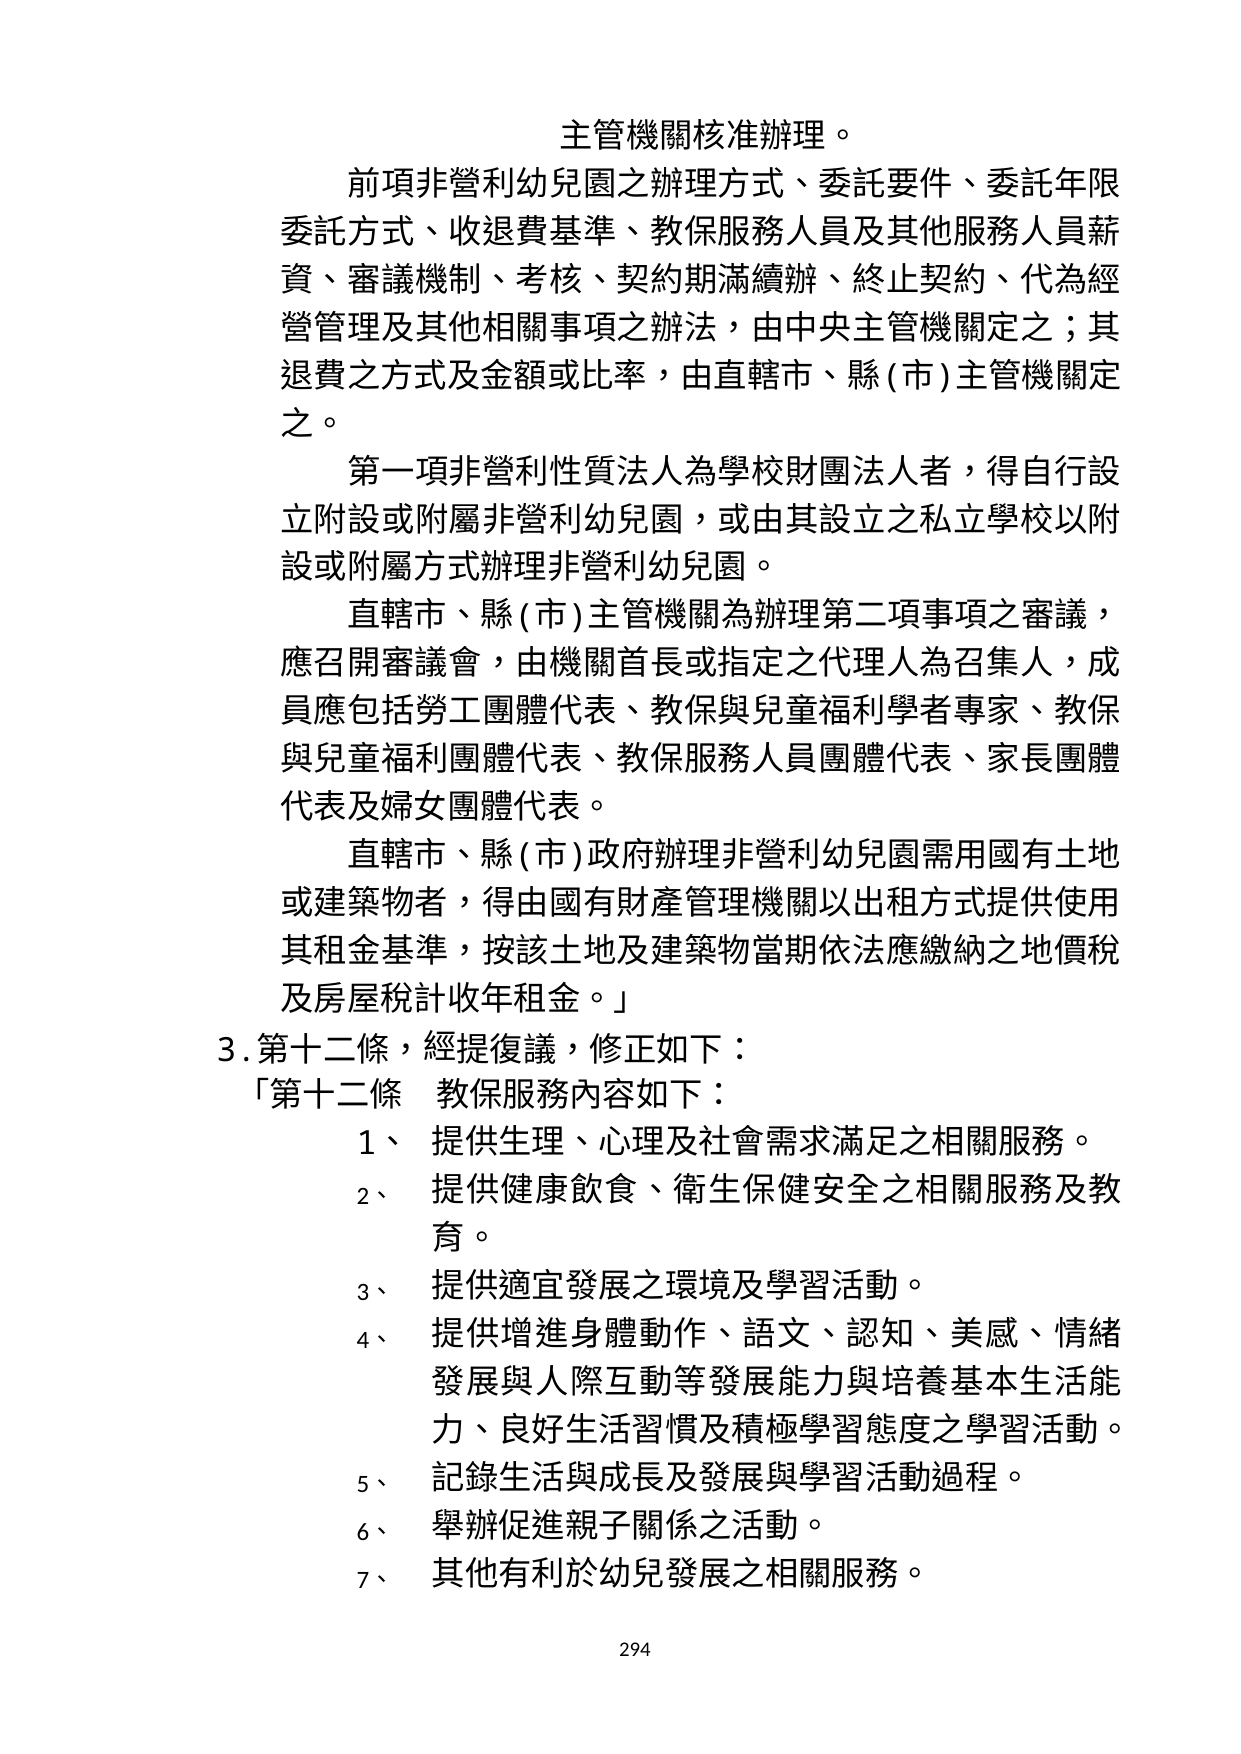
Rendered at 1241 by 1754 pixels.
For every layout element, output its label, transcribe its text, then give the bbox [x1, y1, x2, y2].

text 前項非營利幼兒園之辦理方式、委託要件、委託年限、委託方式、收退費基準、教保服務人員及其他服務人員薪資、審議機制、考核、契約期滿續辦、終止契約、代為經營管理及其他相關事項之辦法，由中央主管機關定之；其退費之方式及金額或比率，由直轄市、縣(市)主管機關定之。 [280, 160, 1122, 448]
list 提供生理、心理及社會需求滿足之相關服務。 [356, 1118, 1122, 1166]
list 主管機關核准辦理。 [413, 112, 1122, 160]
list 提供適宜發展之環境及學習活動。 [356, 1262, 1122, 1310]
text 「第十二條 教保服務內容如下： [236, 1071, 1122, 1118]
text 第一項非營利性質法人為學校財團法人者，得自行設立附設或附屬非營利幼兒園，或由其設立之私立學校以附設或附屬方式辦理非營利幼兒園。 [280, 448, 1122, 591]
list 提供健康飲食、衛生保健安全之相關服務及教育。 [356, 1166, 1122, 1262]
list 記錄生活與成長及發展與學習活動過程。 [356, 1454, 1122, 1502]
list 舉辦促進親子關係之活動。 [356, 1502, 1122, 1550]
text 直轄市、縣(市)主管機關為辦理第二項事項之審議，應召開審議會，由機關首長或指定之代理人為召集人，成員應包括勞工團體代表、教保與兒童福利學者專家、教保與兒童福利團體代表、教保服務人員團體代表、家長團體代表及婦女團體代表。 [280, 591, 1122, 831]
text 3.第十二條，經提復議，修正如下： [196, 1023, 1122, 1071]
list 提供增進身體動作、語文、認知、美感、情緒發展與人際互動等發展能力與培養基本生活能力、良好生活習慣及積極學習態度之學習活動。 [356, 1310, 1122, 1454]
list 其他有利於幼兒發展之相關服務。 [356, 1550, 1122, 1598]
text 直轄市、縣(市)政府辦理非營利幼兒園需用國有土地或建築物者，得由國有財產管理機關以出租方式提供使用；其租金基準，按該土地及建築物當期依法應繳納之地價稅及房屋稅計收年租金。」 [280, 831, 1122, 1023]
